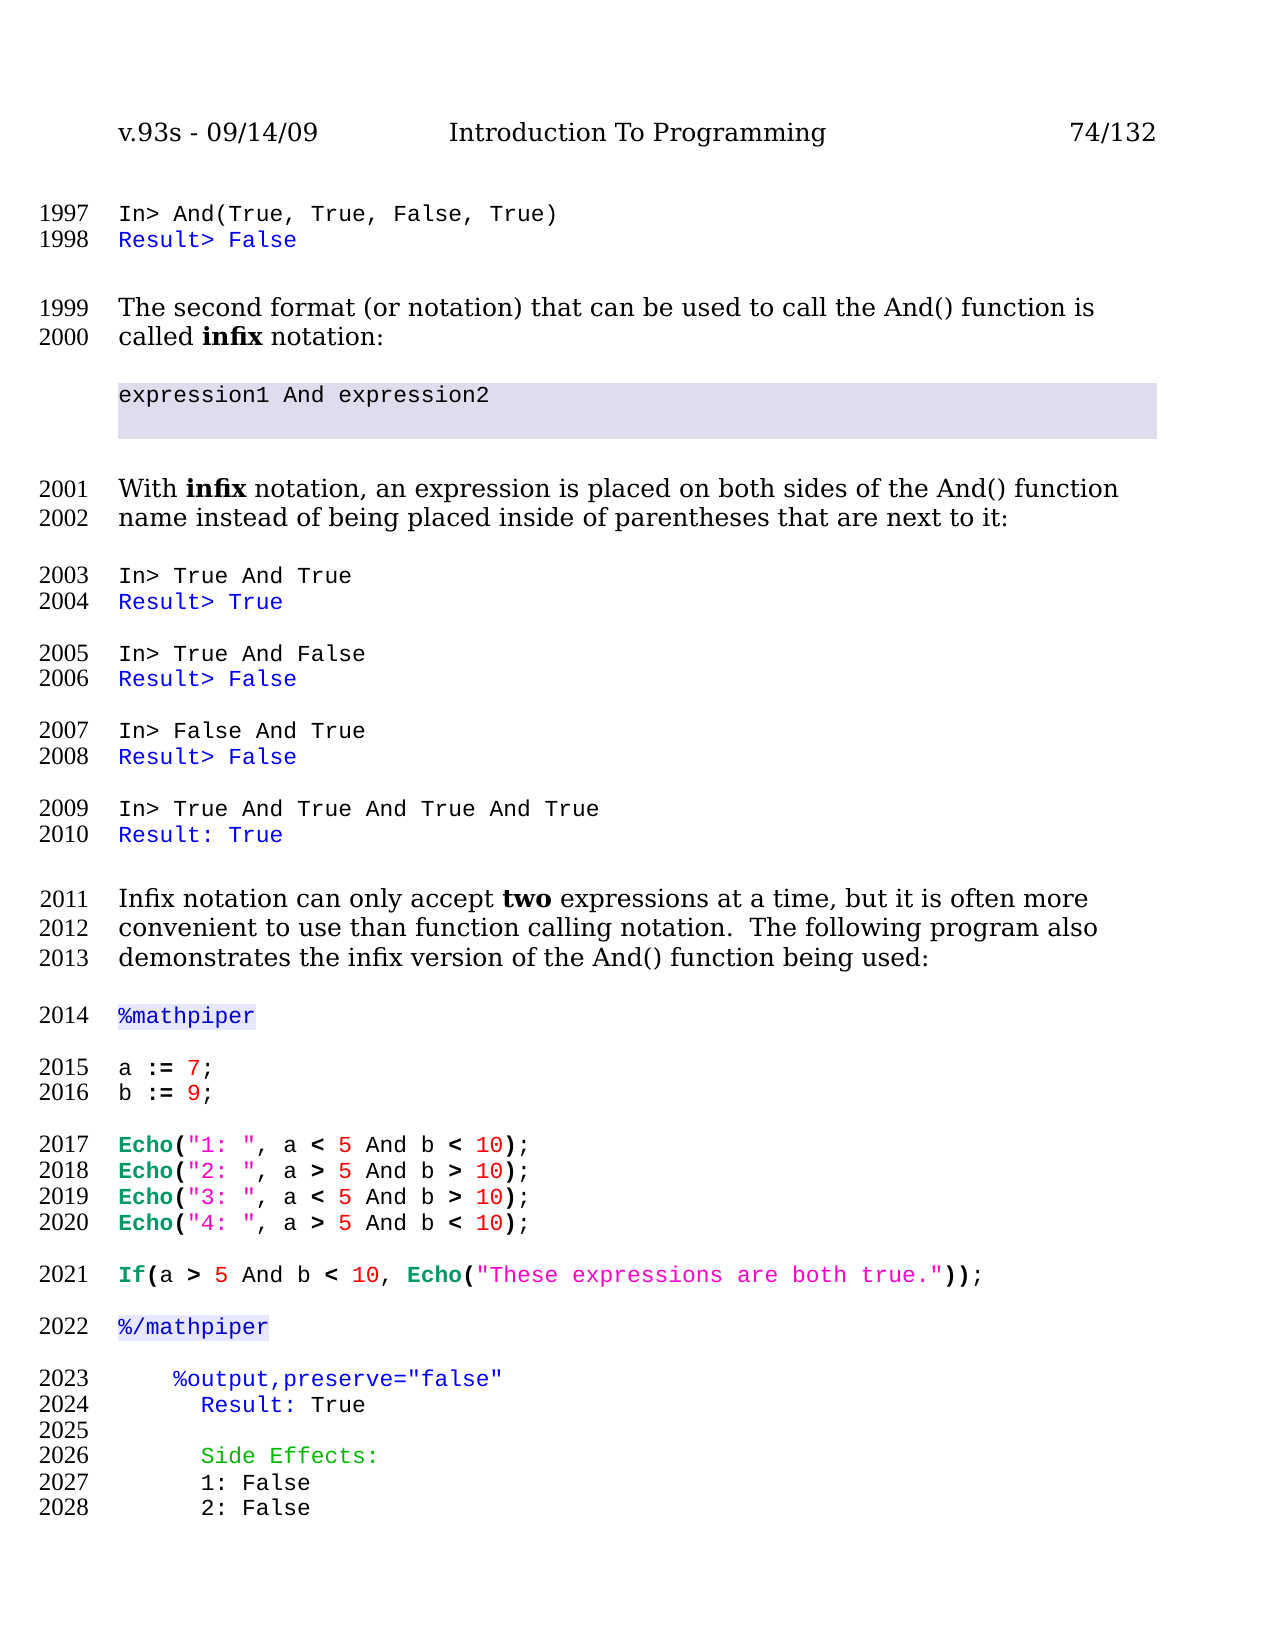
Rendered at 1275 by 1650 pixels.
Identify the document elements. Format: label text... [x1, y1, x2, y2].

text 1: False [118, 1471, 1157, 1497]
text In> And(True, True, False, True) [118, 203, 1157, 229]
text Echo("2: ", a > 5 And b > 10); [118, 1159, 1157, 1186]
text In> True And True [118, 564, 1157, 590]
text a := 7; [118, 1056, 1157, 1082]
text Result: True [118, 1393, 1157, 1419]
text 2: False [118, 1497, 1157, 1523]
text Echo("3: ", a < 5 And b > 10); [118, 1186, 1157, 1211]
text Side Effects: [118, 1445, 1157, 1471]
text Echo("1: ", a < 5 And b < 10); [118, 1134, 1157, 1159]
text b := 9; [118, 1082, 1157, 1108]
text If(a > 5 And b < 10, Echo("These expressions are both true.")); [118, 1263, 1157, 1289]
table_header expression1 And expression2 [118, 383, 1157, 439]
text Infix notation can only accept two expressions at a time, but it is often more convenient to use than function calling notation. The following program also demonstrates the infix version of the And() function being used: [118, 884, 1157, 972]
text Result> True [118, 590, 1157, 616]
text In> True And True And True And True [118, 797, 1157, 823]
text %/mathpiper [118, 1315, 1157, 1341]
text %mathpiper [118, 1004, 1157, 1030]
text Result> False [118, 746, 1157, 772]
text Result> False [118, 229, 1157, 254]
text In> True And False [118, 642, 1157, 668]
text %output,preserve="false" [118, 1367, 1157, 1393]
text With infix notation, an expression is placed on both sides of the And() function name instead of being placed inside of parentheses that are next to it: [118, 473, 1157, 532]
text Result> False [118, 668, 1157, 694]
text In> False And True [118, 720, 1157, 746]
text Result: True [118, 823, 1157, 849]
text The second format (or notation) that can be used to call the And() function is called infix notation: [118, 293, 1157, 351]
text Echo("4: ", a > 5 And b < 10); [118, 1211, 1157, 1237]
